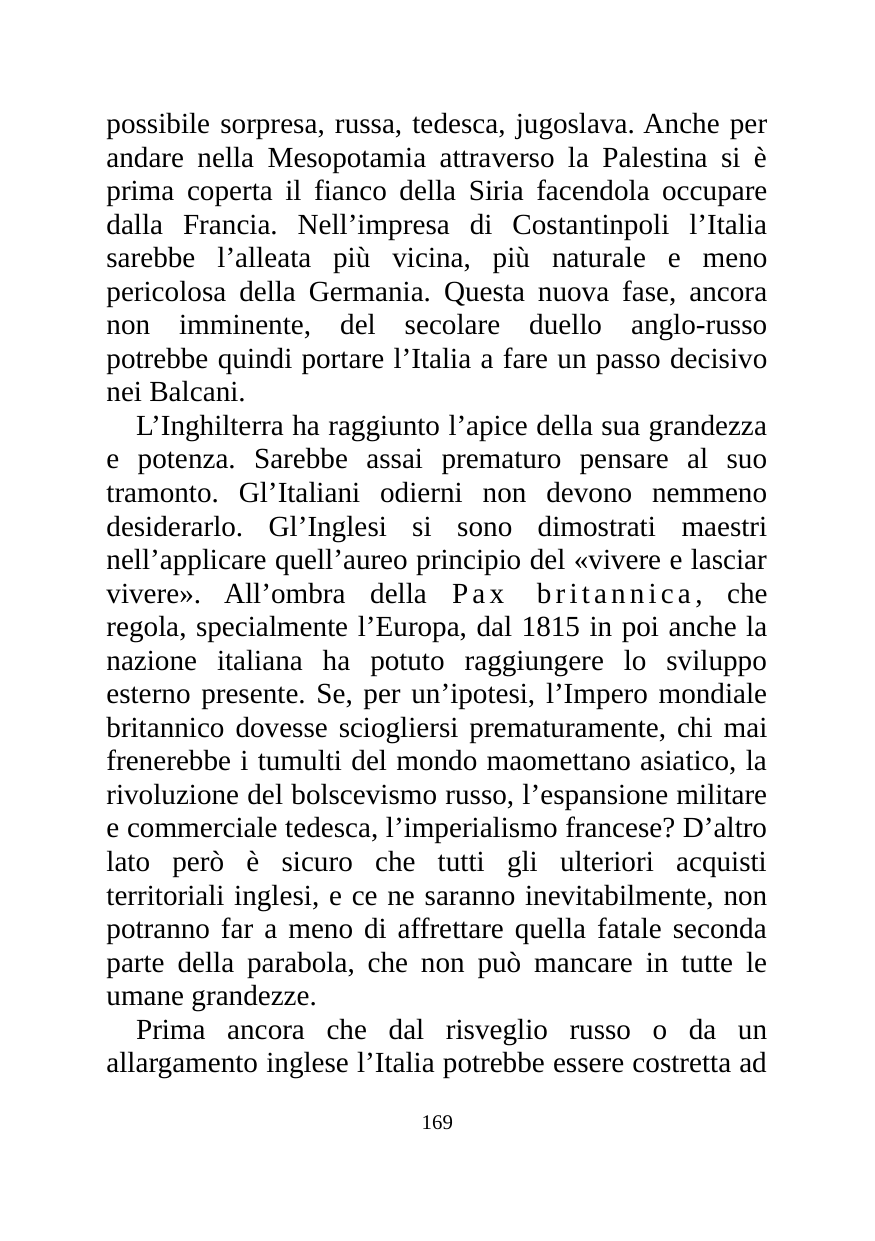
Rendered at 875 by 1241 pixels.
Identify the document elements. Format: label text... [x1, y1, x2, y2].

text Prima ancora che dal risveglio russo o da un allargamento inglese l’Italia potrebbe essere costretta ad [106, 1012, 768, 1079]
text L’Inghilterra ha raggiunto l’apice della sua grandezza e potenza. Sarebbe assai prematuro pensare al suo tramonto. Gl’Italiani odierni non devono nemmeno desiderarlo. Gl’Inglesi si sono dimostrati maestri nell’applicare quell’aureo principio del «vivere e lasciar vivere». All’ombra della Pax britannica, che regola, specialmente l’Europa, dal 1815 in poi anche la nazione italiana ha potuto raggiungere lo sviluppo esterno presente. Se, per un’ipotesi, l’Impero mondiale britannico dovesse sciogliersi prematuramente, chi mai frenerebbe i tumulti del mondo maomettano asiatico, la rivoluzione del bolscevismo russo, l’espansione militare e commerciale tedesca, l’imperialismo francese? D’altro lato però è sicuro che tutti gli ulteriori acquisti territoriali inglesi, e ce ne saranno inevitabilmente, non potranno far a meno di affrettare quella fatale seconda parte della parabola, che non può mancare in tutte le umane grandezze. [106, 408, 768, 1012]
text possibile sorpresa, russa, tedesca, jugoslava. Anche per andare nella Mesopotamia attraverso la Palestina si è prima coperta il fianco della Siria facendola occupare dalla Francia. Nell’impresa di Costantinpoli l’Italia sarebbe l’alleata più vicina, più naturale e meno pericolosa della Germania. Questa nuova fase, ancora non imminente, del secolare duello anglo-russo potrebbe quindi portare l’Italia a fare un passo decisivo nei Balcani. [106, 106, 768, 408]
